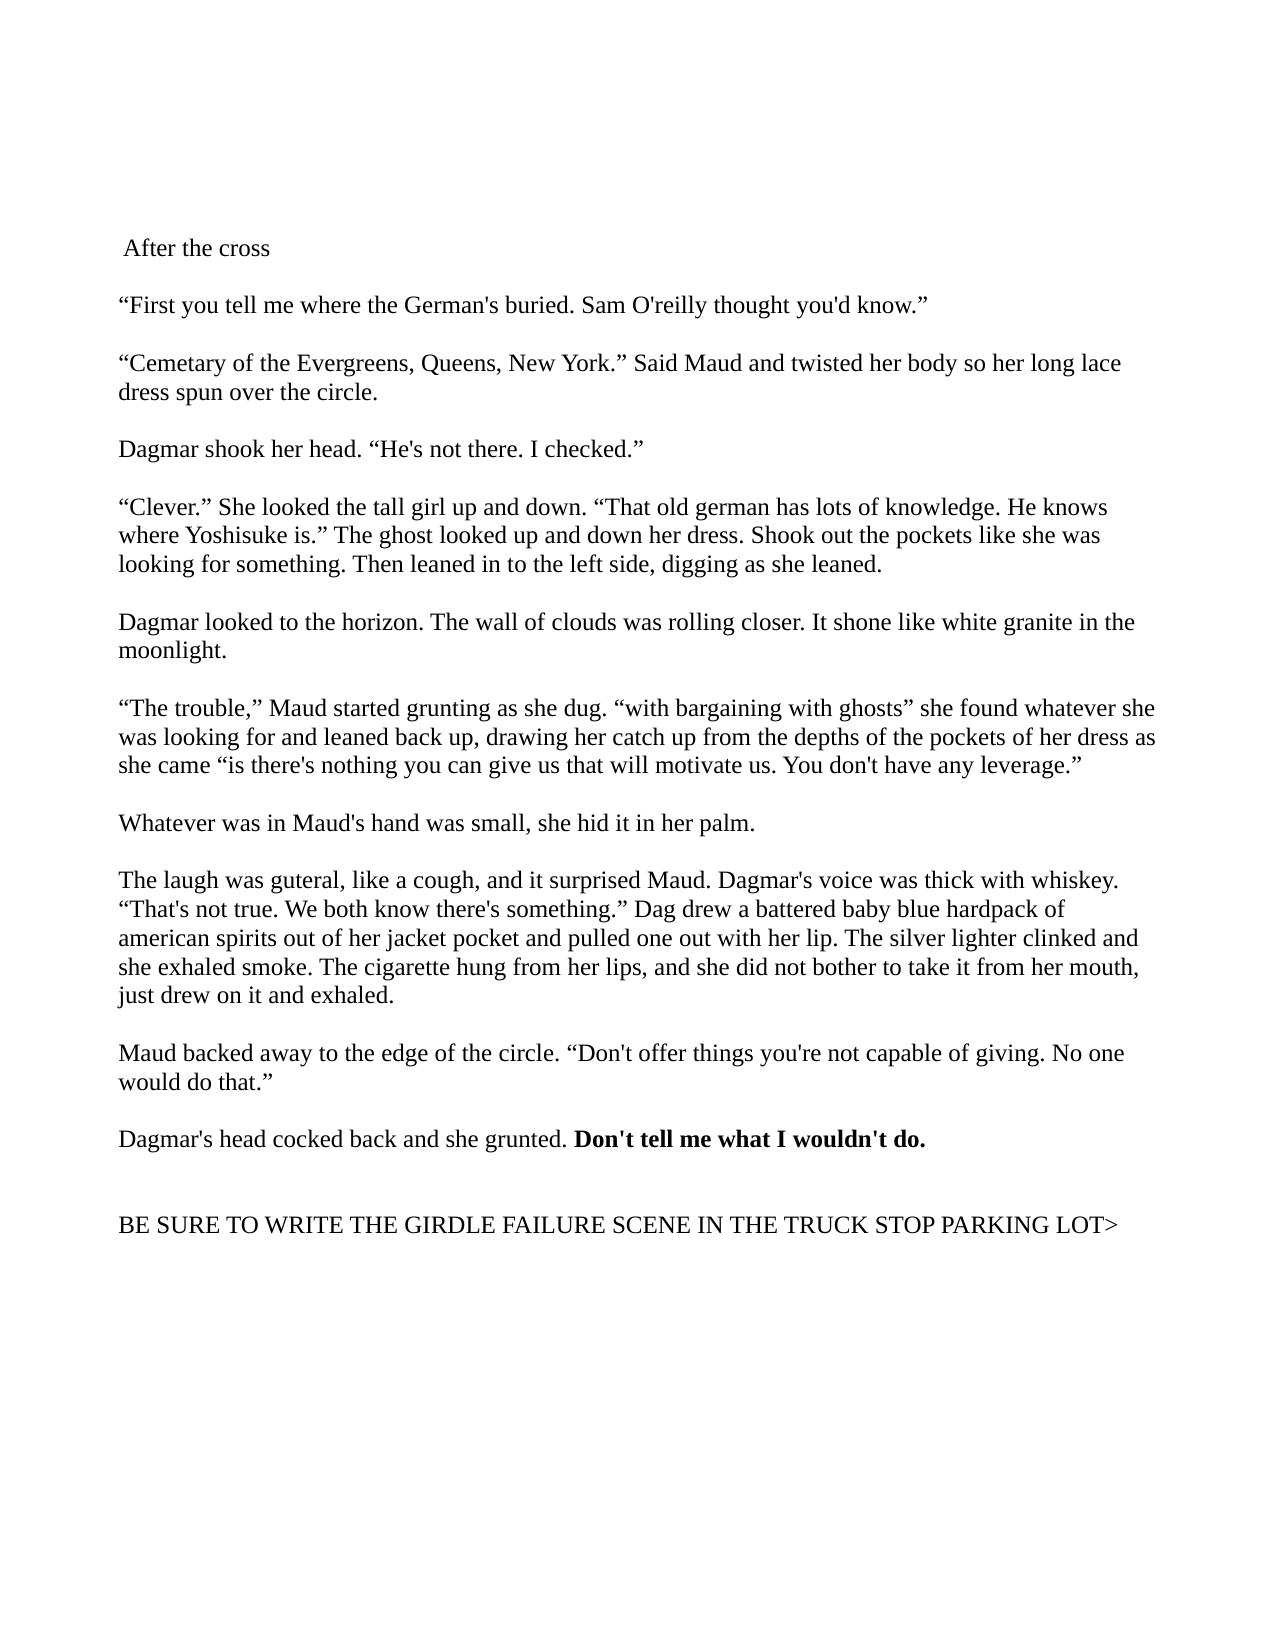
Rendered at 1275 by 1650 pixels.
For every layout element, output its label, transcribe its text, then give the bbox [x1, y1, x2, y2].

text After the cross [118, 233, 1157, 262]
text Dagmar shook her head. “He's not there. I checked.” [118, 434, 1157, 463]
text “First you tell me where the German's buried. Sam O'reilly thought you'd know.” [118, 291, 1157, 319]
text Maud backed away to the edge of the circle. “Don't offer things you're not capable of giving. No one would do that.” [118, 1038, 1157, 1096]
text Dagmar looked to the horizon. The wall of clouds was rolling closer. It shone like white granite in the moonlight. [118, 607, 1157, 664]
text Dagmar's head cocked back and she grunted. Don't tell me what I wouldn't do. [118, 1124, 1157, 1153]
text “Clever.” She looked the tall girl up and down. “That old german has lots of knowledge. He knows where Yoshisuke is.” The ghost looked up and down her dress. Shook out the pockets like she was looking for something. Then leaned in to the left side, digging as she leaned. [118, 492, 1157, 578]
text BE SURE TO WRITE THE GIRDLE FAILURE SCENE IN THE TRUCK STOP PARKING LOT> [118, 1211, 1157, 1239]
text Whatever was in Maud's hand was small, she hid it in her palm. [118, 808, 1157, 837]
text The laugh was guteral, like a cough, and it surprised Maud. Dagmar's voice was thick with whiskey. “That's not true. We both know there's something.” Dag drew a battered baby blue hardpack of american spirits out of her jacket pocket and pulled one out with her lip. The silver lighter clinked and she exhaled smoke. The cigarette hung from her lips, and she did not bother to take it from her mouth, just drew on it and exhaled. [118, 866, 1157, 1009]
text “The trouble,” Maud started grunting as she dug. “with bargaining with ghosts” she found whatever she was looking for and leaned back up, drawing her catch up from the depths of the pockets of her dress as she came “is there's nothing you can give us that will motivate us. You don't have any leverage.” [118, 693, 1157, 779]
text “Cemetary of the Evergreens, Queens, New York.” Said Maud and twisted her body so her long lace dress spun over the circle. [118, 348, 1157, 406]
